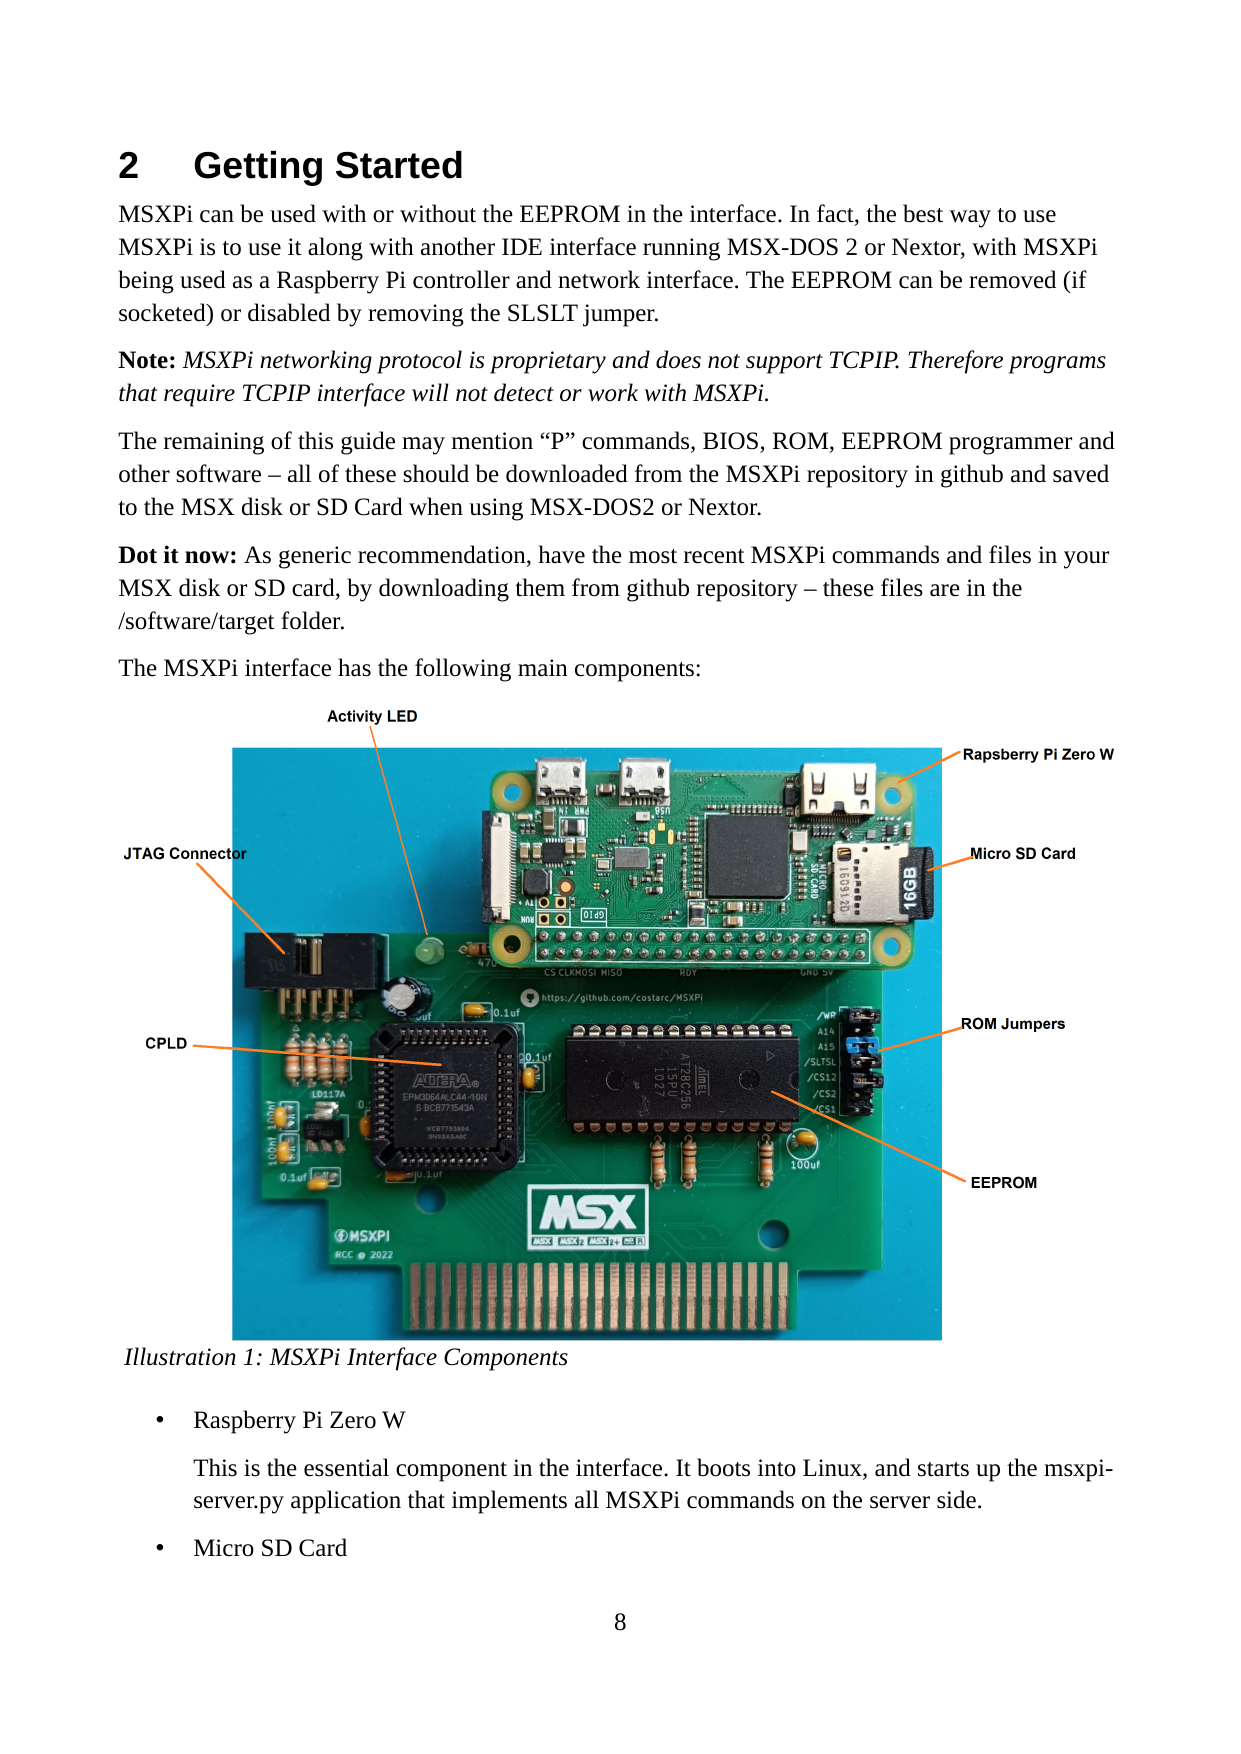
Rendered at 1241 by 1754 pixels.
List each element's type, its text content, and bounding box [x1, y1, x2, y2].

picture [123, 706, 1117, 1342]
subtitle Getting Started [118, 143, 1122, 186]
text The MSXPi interface has the following main components: [118, 653, 1122, 682]
text The remaining of this guide may mention “P” commands, BIOS, ROM, EEPROM programmer and other software – all of these should be downloaded from the MSXPi repository in github and saved to the MSX disk or SD Card when using MSX-DOS2 or Nextor. [118, 426, 1122, 521]
list This is the essential component in the interface. It boots into Linux, and starts up the msxpi-server.py application that implements all MSXPi commands on the server side. [156, 1453, 1122, 1514]
list Micro SD Card [156, 1533, 1122, 1562]
text Note: MSXPi networking protocol is proprietary and does not support TCPIP. Therefore programs that require TCPIP interface will not detect or work with MSXPi. [118, 345, 1122, 407]
text MSXPi can be used with or without the EEPROM in the interface. In fact, the best way to use MSXPi is to use it along with another IDE interface running MSX-DOS 2 or Nextor, with MSXPi being used as a Raspberry Pi controller and network interface. The EEPROM can be removed (if socketed) or disabled by removing the SLSLT jumper. [118, 199, 1122, 327]
text Dot it now: As generic recommendation, have the most recent MSXPi commands and files in your MSX disk or SD card, by downloading them from github repository – these files are in the /software/target folder. [118, 540, 1122, 634]
table_header [118, 701, 1122, 1405]
list Raspberry Pi Zero W [156, 1405, 1122, 1434]
